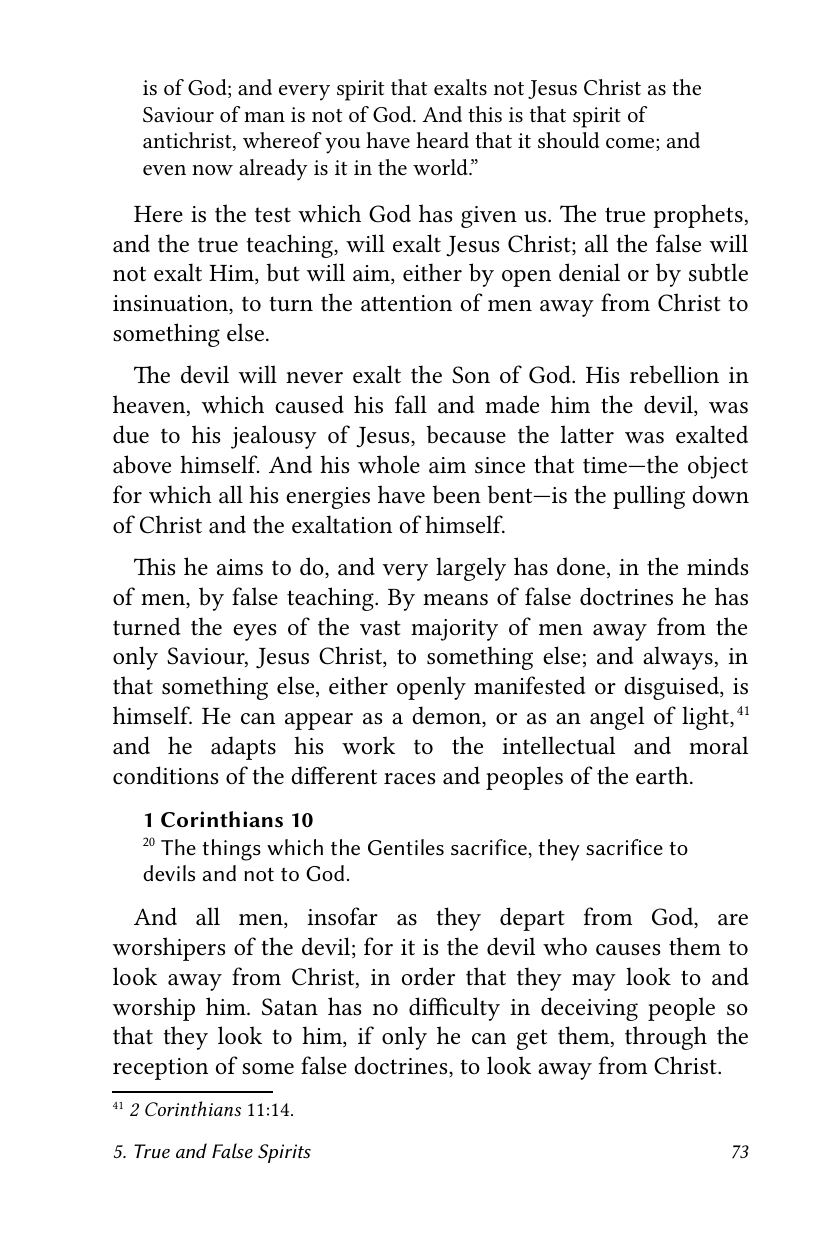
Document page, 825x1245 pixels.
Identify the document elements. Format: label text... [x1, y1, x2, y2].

text 2 Corinthians 11:14. [112, 1098, 750, 1122]
text 20 The things which the Gentiles sacrifice, they sacrifice to devils and not to God. [142, 834, 720, 887]
text This he aims to do, and very largely has done, in the minds of men, by false teaching. By means of false doctrines he has turned the eyes of the vast majority of men away from the only Saviour, Jesus Christ, to something else; and always, in that something else, either openly manifested or disguised, is himself. He can appear as a demon, or as an angel of light, and he adapts his work to the intellectual and moral conditions of the different races and peoples of the earth. [112, 553, 750, 791]
text And all men, insofar as they depart from God, are worshipers of the devil; for it is the devil who causes them to look away from Christ, in order that they may look to and worship him. Satan has no difficulty in deceiving people so that they look to him, if only he can get them, through the reception of some false doctrines, to look away from Christ. [112, 903, 750, 1081]
text The devil will never exalt the Son of God. His rebellion in heaven, which caused his fall and made him the devil, was due to his jealousy of Jesus, because the latter was exalted above himself. And his whole aim since that time—the object for which all his energies have been bent—is the pulling down of Christ and the exaltation of himself. [112, 361, 750, 539]
text Here is the test which God has given us. The true prophets, and the true teaching, will exalt Jesus Christ; all the false will not exalt Him, but will aim, either by open denial or by subtle insinuation, to turn the attention of men away from Christ to something else. [112, 200, 750, 348]
text 1 Corinthians 10 [142, 807, 750, 833]
text is of God; and every spirit that exalts not Jesus Christ as the Saviour of man is not of God. And this is that spirit of antichrist, whereof you have heard that it should come; and even now already is it in the world.” [142, 75, 720, 181]
